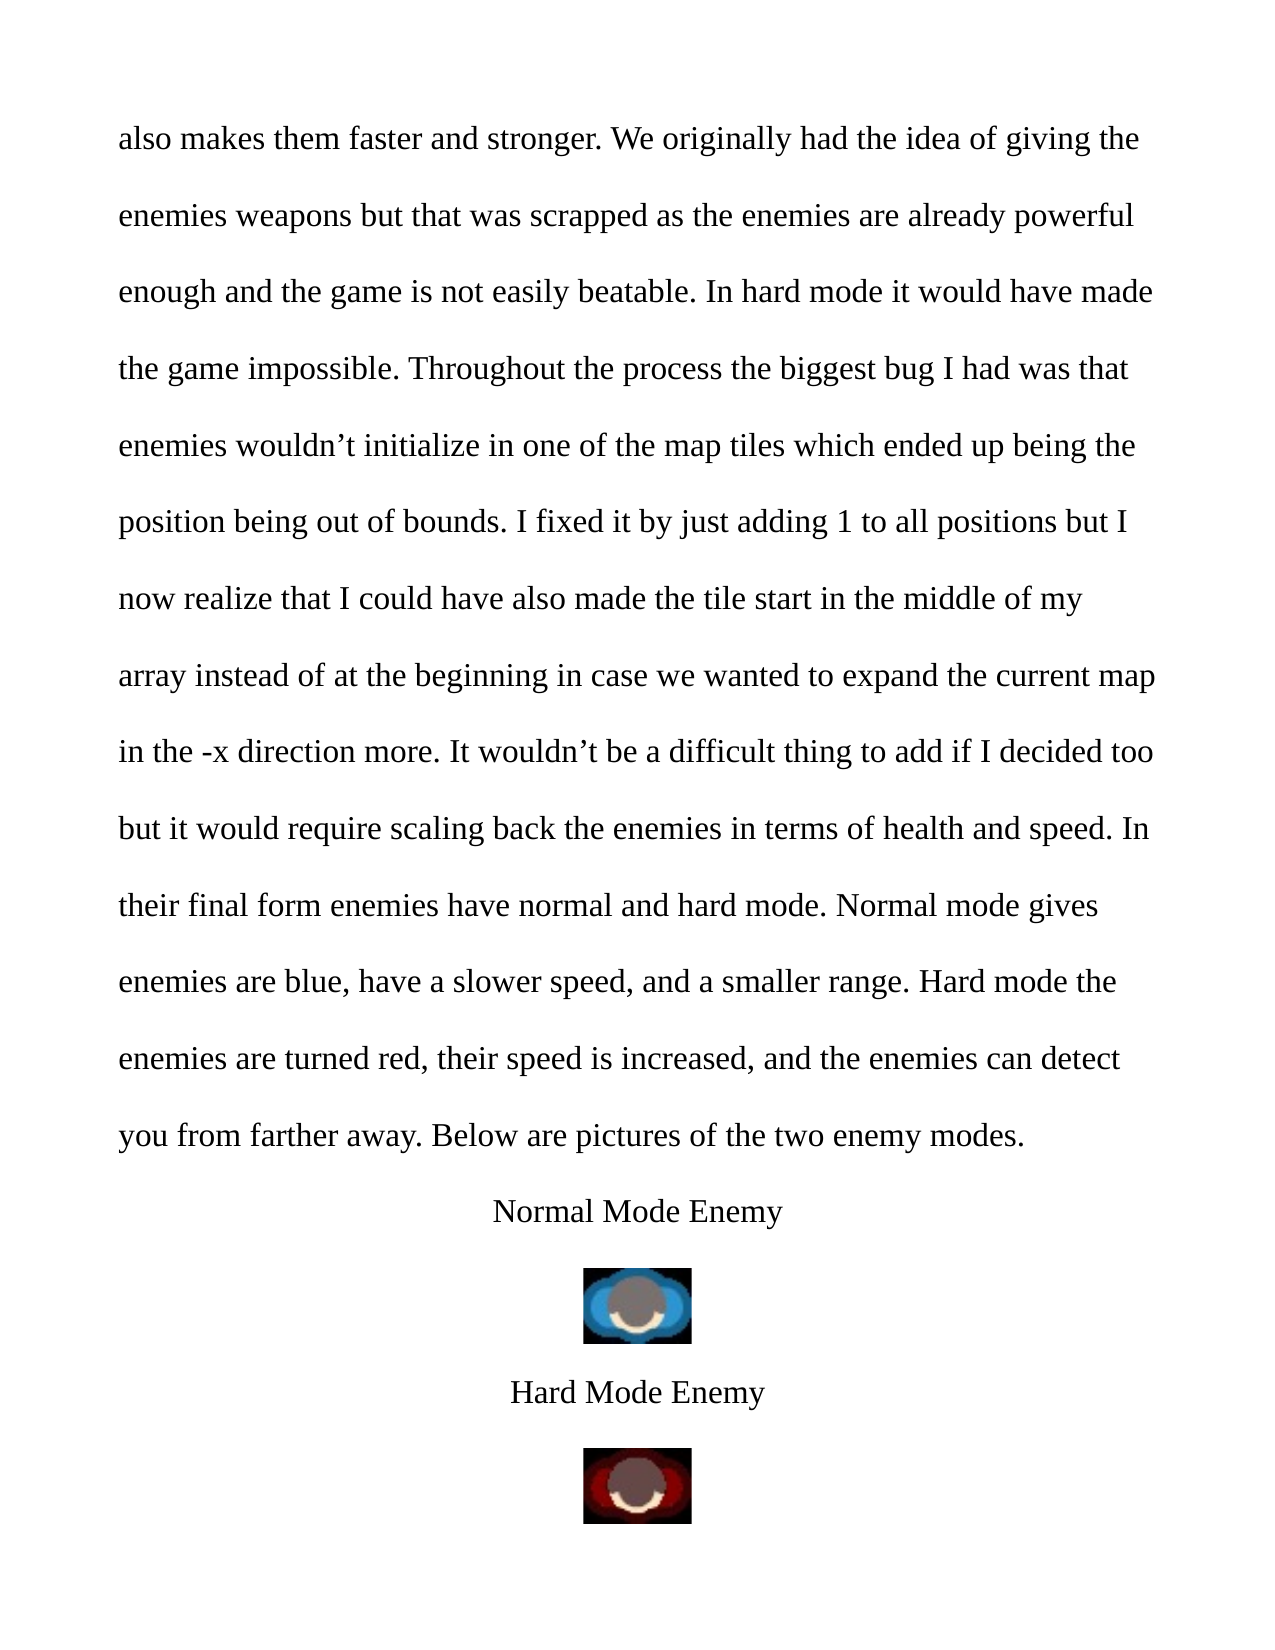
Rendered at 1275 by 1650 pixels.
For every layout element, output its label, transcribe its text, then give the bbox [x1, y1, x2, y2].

text also makes them faster and stronger. We originally had the idea of giving the enemies weapons but that was scrapped as the enemies are already powerful enough and the game is not easily beatable. In hard mode it would have made the game impossible. Throughout the process the biggest bug I had was that enemies wouldn’t initialize in one of the map tiles which ended up being the position being out of bounds. I fixed it by just adding 1 to all positions but I now realize that I could have also made the tile start in the middle of my array instead of at the beginning in case we wanted to expand the current map in the -x direction more. It wouldn’t be a difficult thing to add if I decided too but it would require scaling back the enemies in terms of health and speed. In their final form enemies have normal and hard mode. Normal mode gives enemies are blue, have a slower speed, and a smaller range. Hard mode the enemies are turned red, their speed is increased, and the enemies can detect you from farther away. Below are pictures of the two enemy modes. [118, 118, 1157, 1153]
picture [583, 1268, 692, 1344]
picture [583, 1448, 692, 1524]
text Normal Mode Enemy [118, 1191, 1157, 1230]
text Hard Mode Enemy [118, 1372, 1157, 1410]
